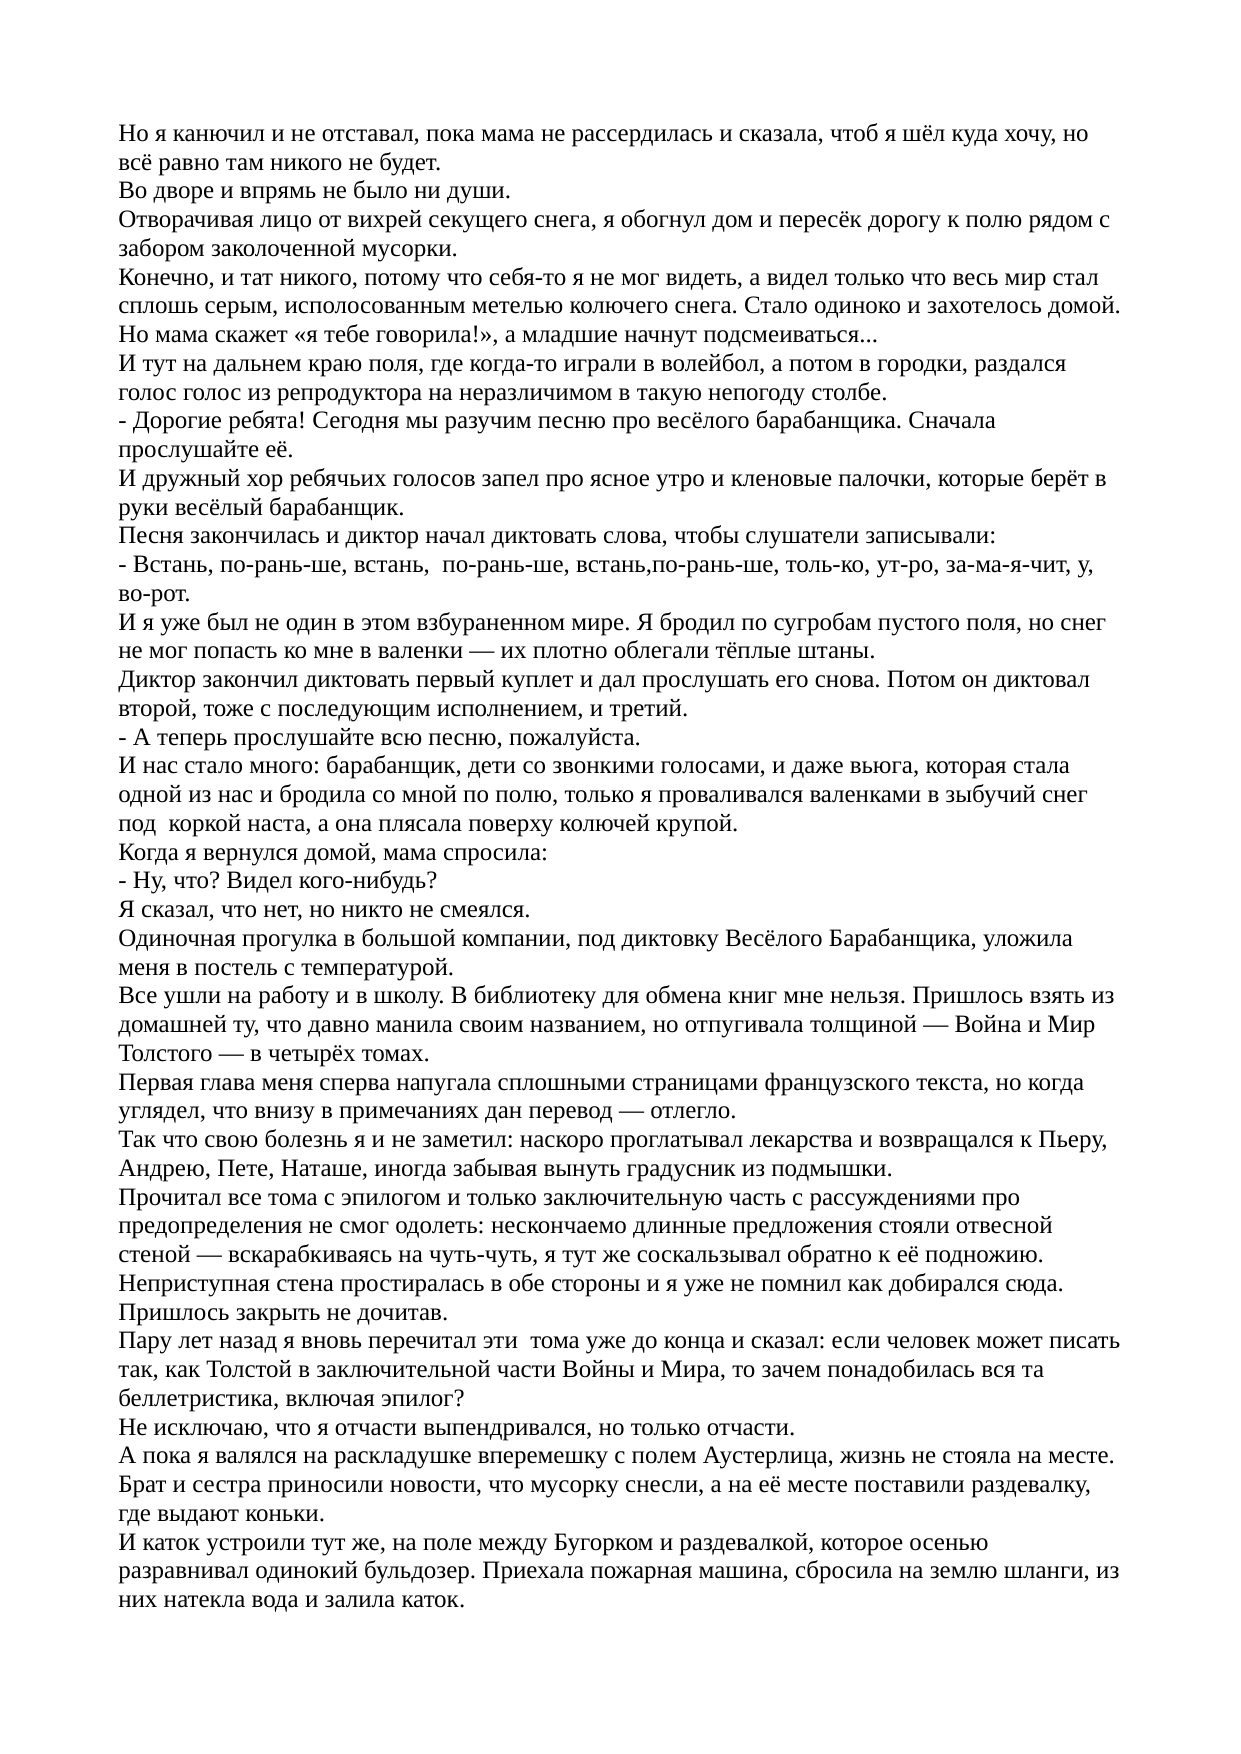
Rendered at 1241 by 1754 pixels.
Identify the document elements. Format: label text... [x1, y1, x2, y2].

text И тут на дальнем краю поля, где когда-то играли в волейбол, а потом в городки, раздался голос голос из репродуктора на неразличимом в такую непогоду столбе. [118, 348, 1122, 406]
text Первая глава меня сперва напугала сплошными страницами французского текста, но когда углядел, что внизу в примечаниях дан перевод — отлегло. [118, 1067, 1122, 1124]
text - А теперь прослушайте всю песню, пожалуйста. [118, 722, 1122, 751]
text Песня закончилась и диктор начал диктовать слова, чтобы слушатели записывали: [118, 521, 1122, 549]
text И нас стало много: барабанщик, дети со звонкими голосами, и даже вьюга, которая стала одной из нас и бродила со мной по полю, только я проваливался валенками в зыбучий снег под коркой наста, а она плясала поверху колючей крупой. [118, 751, 1122, 837]
text Прочитал все тома с эпилогом и только заключительную часть с рассуждениями про предопределения не смог одолеть: нескончаемо длинные предложения стояли отвесной стеной — вскарабкиваясь на чуть-чуть, я тут же соскальзывал обратно к её подножию. Неприступная стена простиралась в обе стороны и я уже не помнил как добирался сюда. Пришлось закрыть не дочитав. [118, 1182, 1122, 1326]
text И дружный хор ребячьих голосов запел про ясное утро и кленовые палочки, которые берёт в руки весёлый барабанщик. [118, 463, 1122, 521]
text Когда я вернулся домой, мама спросила: [118, 837, 1122, 866]
text Но мама скажет «я тебе говорила!», а младшие начнут подсмеиваться... [118, 319, 1122, 348]
text Не исключаю, что я отчасти выпендривался, но только отчасти. [118, 1412, 1122, 1441]
text Я сказал, что нет, но никто не смеялся. [118, 894, 1122, 923]
text - Ну, что? Видел кого-нибудь? [118, 866, 1122, 894]
text Диктор закончил диктовать первый куплет и дал прослушать его снова. Потом он диктовал второй, тоже с последующим исполнением, и третий. [118, 664, 1122, 722]
text Все ушли на работу и в школу. В библиотеку для обмена книг мне нельзя. Пришлось взять из домашней ту, что давно манила своим названием, но отпугивала толщиной — Война и Мир Толстого — в четырёх томах. [118, 981, 1122, 1067]
text Так что свою болезнь я и не заметил: наскоро проглатывал лекарства и возвращался к Пьеру, Андрею, Пете, Наташе, иногда забывая вынуть градусник из подмышки. [118, 1124, 1122, 1182]
text Во дворе и впрямь не было ни души. [118, 176, 1122, 204]
text А пока я валялся на раскладушке вперемешку с полем Аустерлица, жизнь не стояла на месте. Брат и сестра приносили новости, что мусорку снесли, а на её месте поставили раздевалку, где выдают коньки. [118, 1441, 1122, 1527]
text Одиночная прогулка в большой компании, под диктовку Весёлого Барабанщика, уложила меня в постель с температурой. [118, 923, 1122, 981]
text Конечно, и тат никого, потому что себя-то я не мог видеть, а видел только что весь мир стал сплошь серым, исполосованным метелью колючего снега. Стало одиноко и захотелось домой. [118, 262, 1122, 319]
text - Дорогие ребята! Сегодня мы разучим песню про весёлого барабанщика. Сначала прослушайте её. [118, 406, 1122, 463]
text И я уже был не один в этом взбураненном мире. Я бродил по сугробам пустого поля, но снег не мог попасть ко мне в валенки — их плотно облегали тёплые штаны. [118, 607, 1122, 664]
text Но я канючил и не отставал, пока мама не рассердилась и сказала, чтоб я шёл куда хочу, но всё равно там никого не будет. [118, 118, 1122, 176]
text Пару лет назад я вновь перечитал эти тома уже до конца и сказал: если человек может писать так, как Толстой в заключительной части Войны и Мира, то зачем понадобилась вся та беллетристика, включая эпилог? [118, 1326, 1122, 1412]
text - Встань, по-рань-ше, встань, по-рань-ше, встань,по-рань-ше, толь-ко, ут-ро, за-ма-я-чит, у, во-рот. [118, 549, 1122, 607]
text Отворачивая лицо от вихрей секущего снега, я обогнул дом и пересёк дорогу к полю рядом с забором заколоченной мусорки. [118, 204, 1122, 262]
text И каток устроили тут же, на поле между Бугорком и раздевалкой, которое осенью разравнивал одинокий бульдозер. Приехала пожарная машина, сбросила на землю шланги, из них натекла вода и залила каток. [118, 1527, 1122, 1613]
